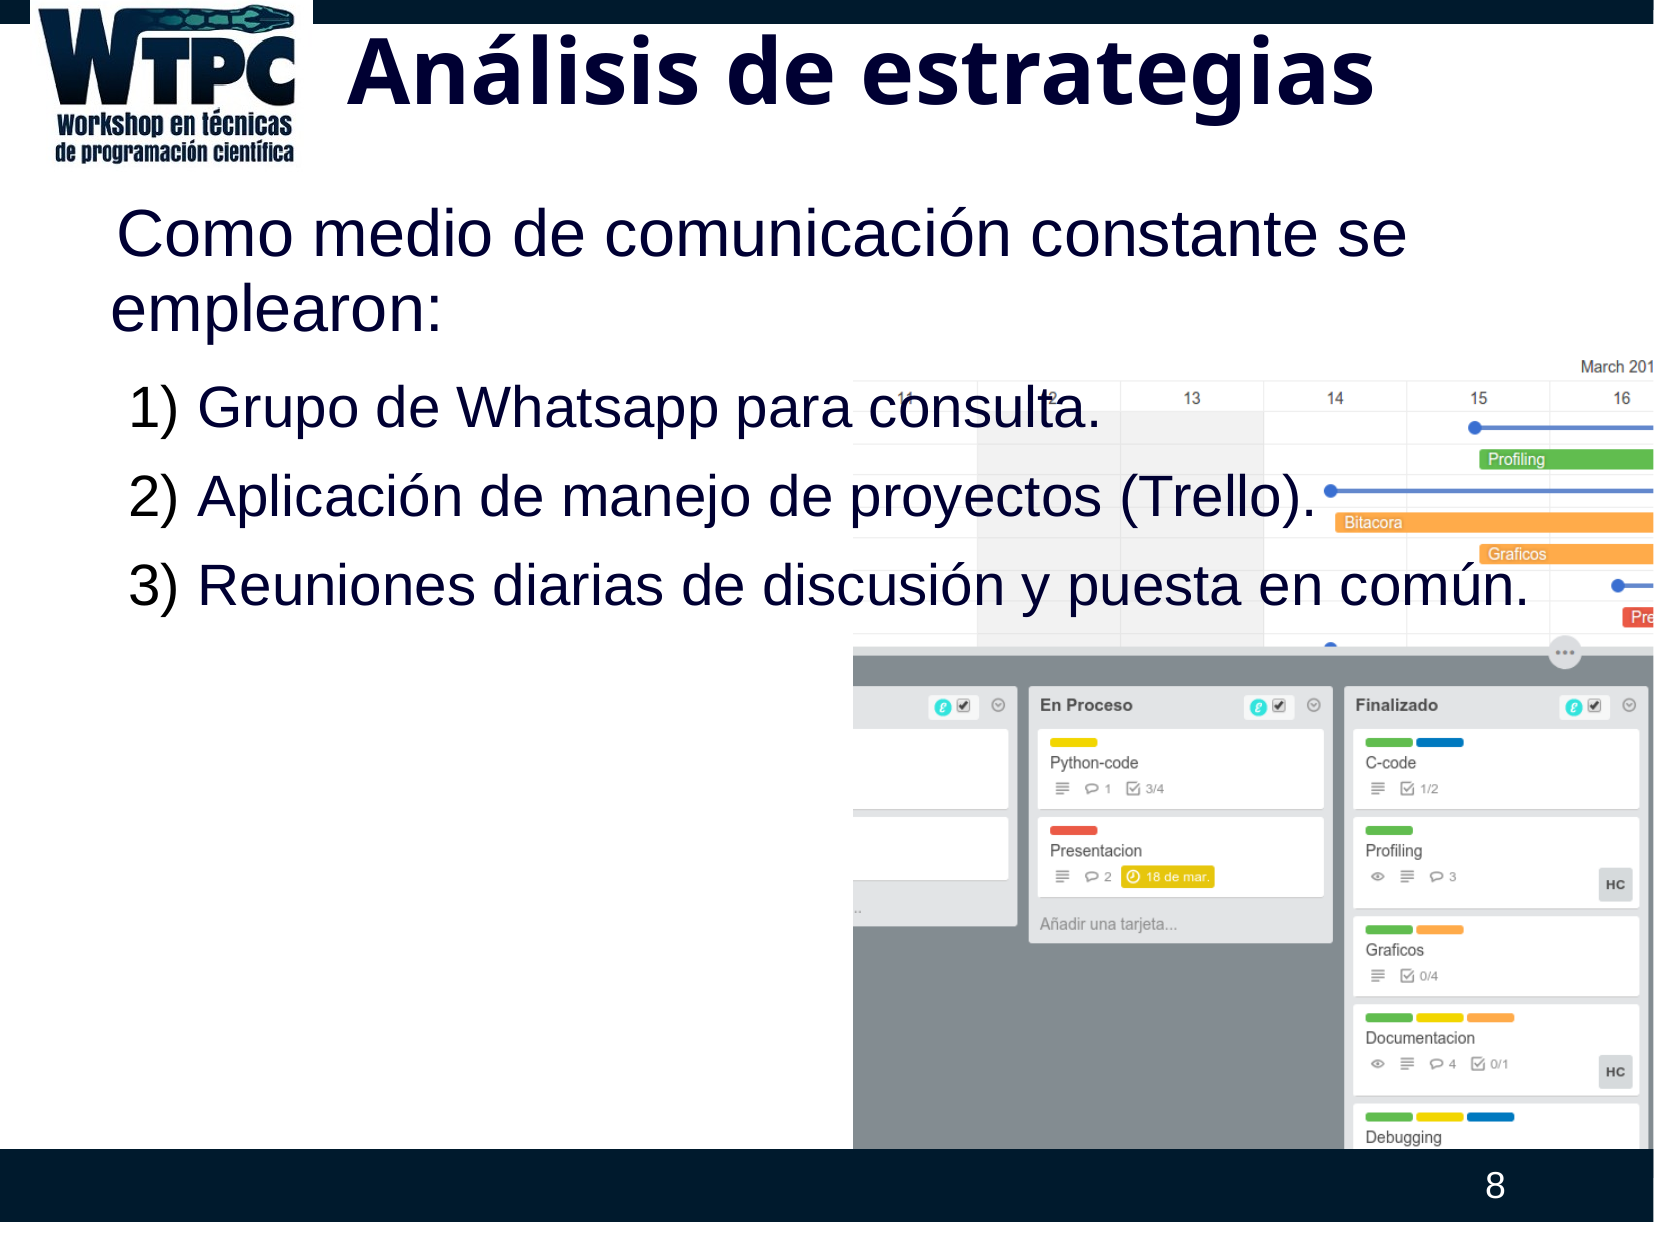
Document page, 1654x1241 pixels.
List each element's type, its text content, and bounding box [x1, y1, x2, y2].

picture [0, 0, 1654, 175]
picture [0, 350, 1654, 1223]
list Como medio de comunicación constante se emplearon: Grupo de Whatsapp para consulta. Aplicación de manejo de proyectos (Trello). Reuniones diarias de discusión y puesta en común. [39, 195, 1617, 1106]
text_box 8 [1470, 1156, 1654, 1228]
title Análisis de estrategias [347, 24, 1569, 125]
